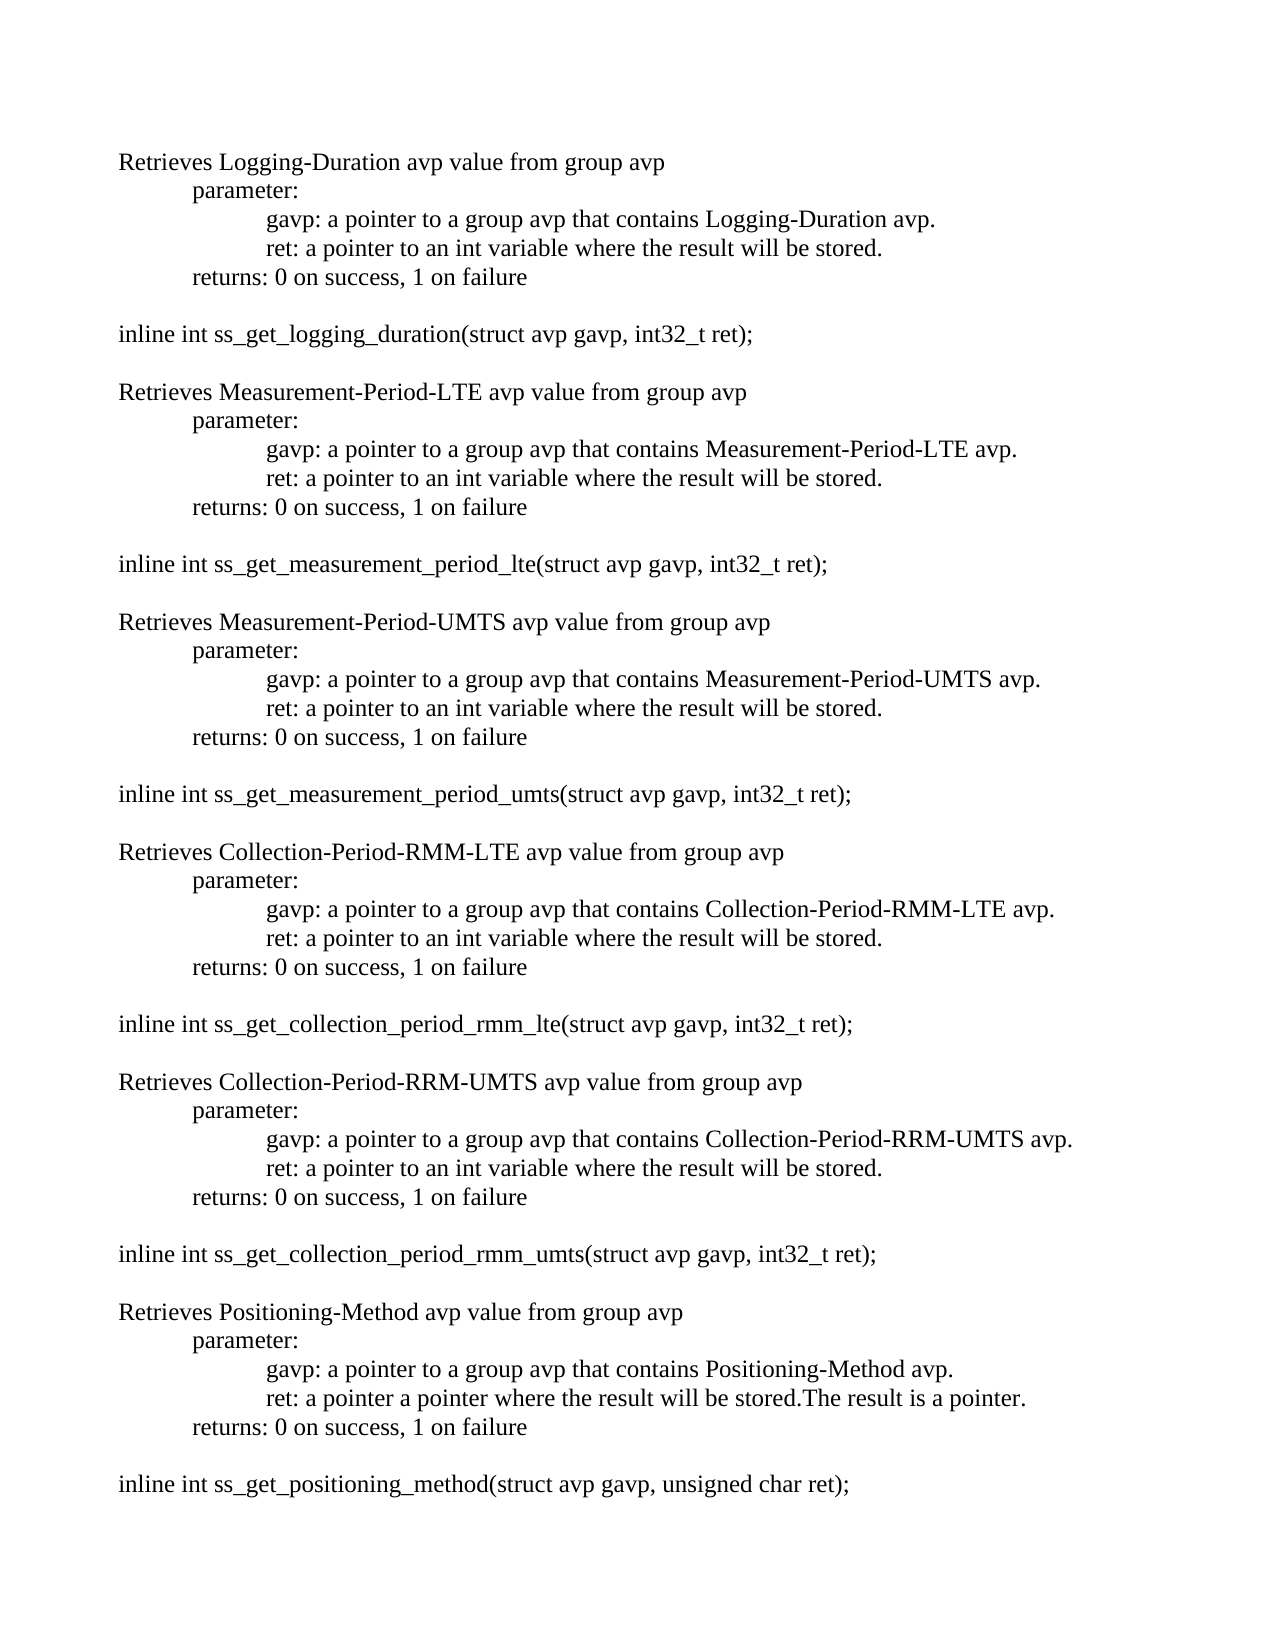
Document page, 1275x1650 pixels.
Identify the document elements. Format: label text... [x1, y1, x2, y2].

text inline int ss_get_positioning_method(struct avp gavp, unsigned char ret); [118, 1469, 1157, 1498]
text inline int ss_get_collection_period_rmm_lte(struct avp gavp, int32_t ret); [118, 1009, 1157, 1038]
text parameter: [118, 1096, 1157, 1124]
text parameter: [118, 636, 1157, 664]
text gavp: a pointer to a group avp that contains Collection-Period-RRM-UMTS avp. [118, 1124, 1157, 1153]
text inline int ss_get_collection_period_rmm_umts(struct avp gavp, int32_t ret); [118, 1239, 1157, 1268]
text ret: a pointer to an int variable where the result will be stored. [118, 1153, 1157, 1182]
text Retrieves Logging-Duration avp value from group avp [118, 147, 1157, 176]
text Retrieves Positioning-Method avp value from group avp [118, 1297, 1157, 1326]
text Retrieves Collection-Period-RMM-LTE avp value from group avp [118, 837, 1157, 866]
text inline int ss_get_measurement_period_lte(struct avp gavp, int32_t ret); [118, 549, 1157, 578]
text gavp: a pointer to a group avp that contains Logging-Duration avp. [118, 204, 1157, 233]
text gavp: a pointer to a group avp that contains Collection-Period-RMM-LTE avp. [118, 894, 1157, 923]
text Retrieves Measurement-Period-LTE avp value from group avp [118, 377, 1157, 406]
text parameter: [118, 866, 1157, 894]
text parameter: [118, 406, 1157, 434]
text Retrieves Collection-Period-RRM-UMTS avp value from group avp [118, 1067, 1157, 1096]
text returns: 0 on success, 1 on failure [118, 722, 1157, 751]
text gavp: a pointer to a group avp that contains Measurement-Period-UMTS avp. [118, 664, 1157, 693]
text returns: 0 on success, 1 on failure [118, 952, 1157, 981]
text ret: a pointer to an int variable where the result will be stored. [118, 233, 1157, 262]
text Retrieves Measurement-Period-UMTS avp value from group avp [118, 607, 1157, 636]
text returns: 0 on success, 1 on failure [118, 262, 1157, 291]
text ret: a pointer to an int variable where the result will be stored. [118, 463, 1157, 492]
text returns: 0 on success, 1 on failure [118, 492, 1157, 521]
text returns: 0 on success, 1 on failure [118, 1412, 1157, 1441]
text ret: a pointer a pointer where the result will be stored.The result is a pointer. [118, 1383, 1157, 1412]
text parameter: [118, 176, 1157, 204]
text parameter: [118, 1326, 1157, 1354]
text ret: a pointer to an int variable where the result will be stored. [118, 923, 1157, 952]
text gavp: a pointer to a group avp that contains Positioning-Method avp. [118, 1354, 1157, 1383]
text returns: 0 on success, 1 on failure [118, 1182, 1157, 1211]
text ret: a pointer to an int variable where the result will be stored. [118, 693, 1157, 722]
text inline int ss_get_logging_duration(struct avp gavp, int32_t ret); [118, 319, 1157, 348]
text inline int ss_get_measurement_period_umts(struct avp gavp, int32_t ret); [118, 779, 1157, 808]
text gavp: a pointer to a group avp that contains Measurement-Period-LTE avp. [118, 434, 1157, 463]
